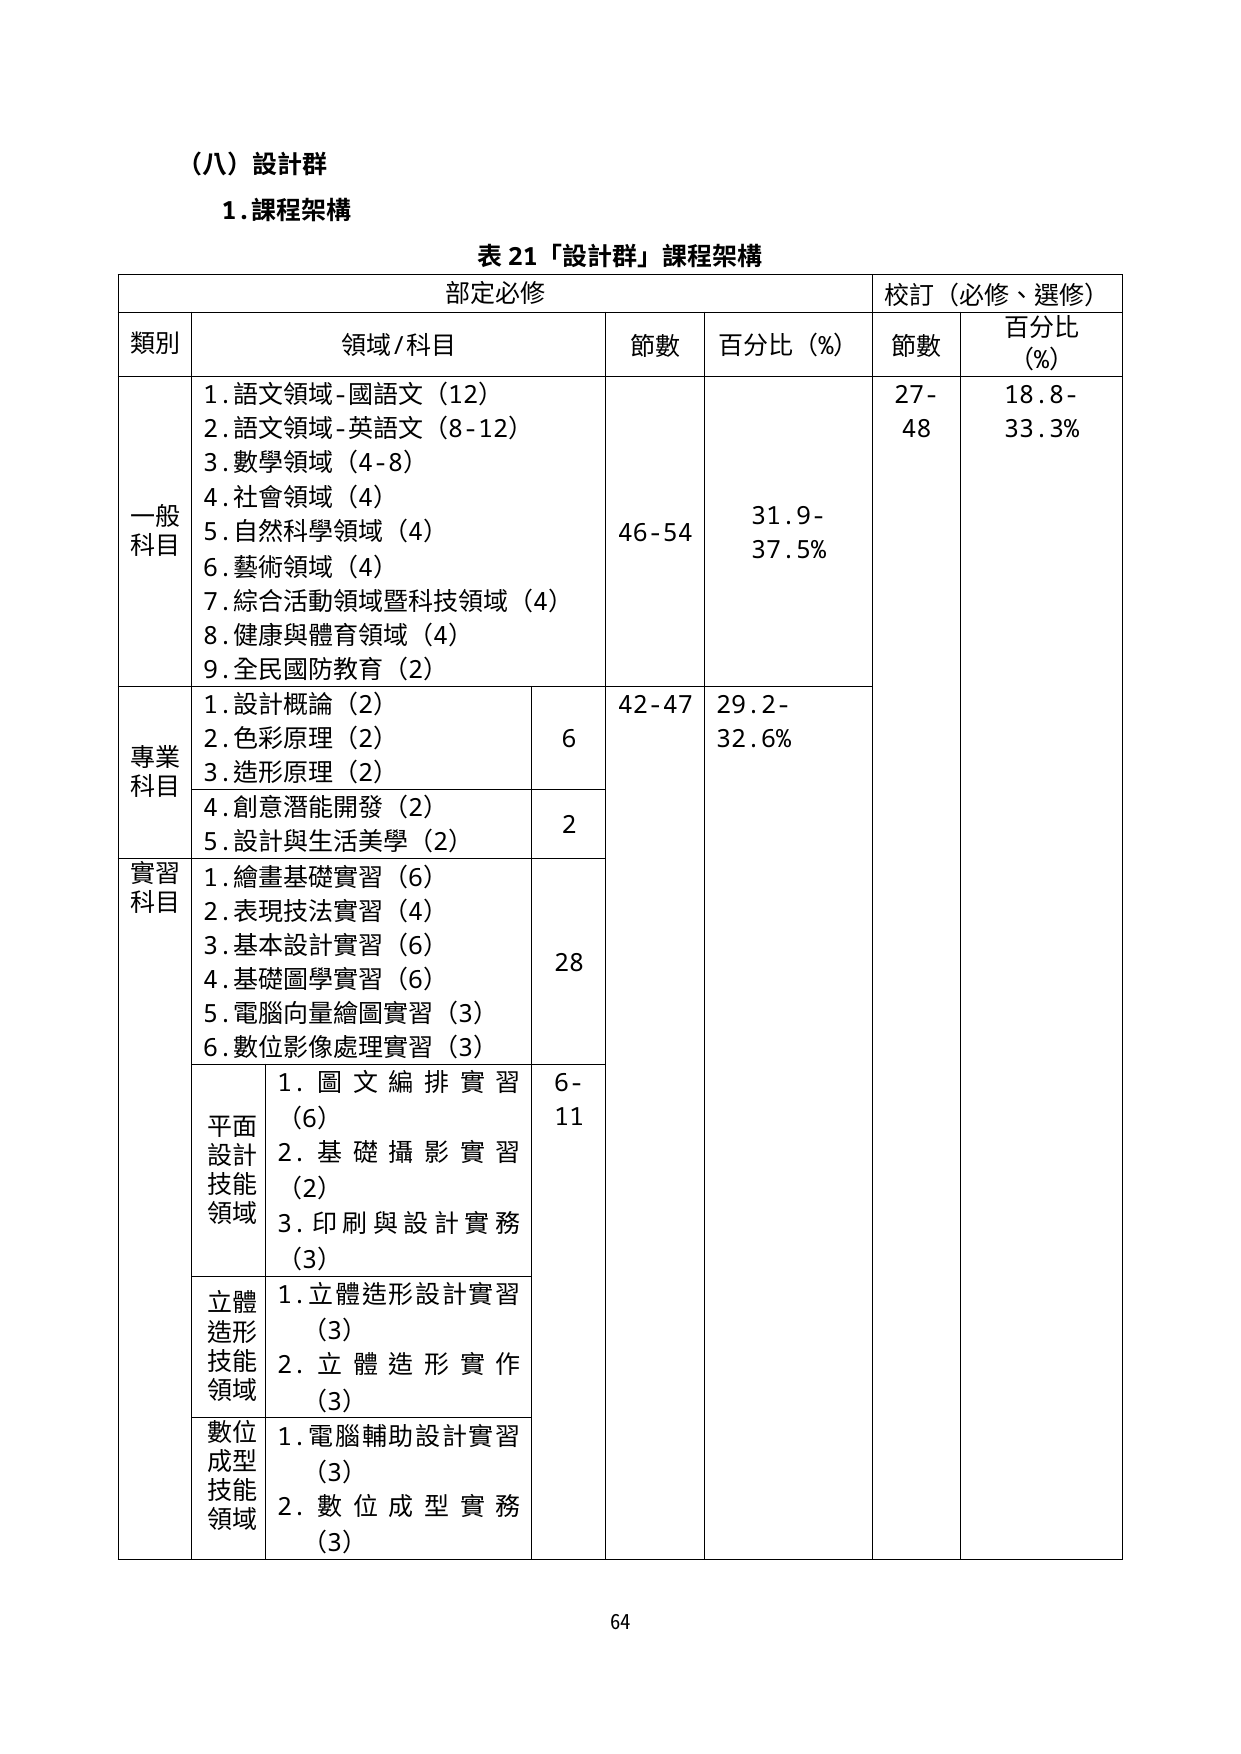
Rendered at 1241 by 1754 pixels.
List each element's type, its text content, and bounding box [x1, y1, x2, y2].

table_cell 1.立體造形設計實習（3） 2.立體造形實作（3） [266, 1277, 531, 1417]
table_cell 實習科目 [119, 859, 191, 1559]
text （八）設計群 [177, 137, 1122, 183]
table_cell 節數 [873, 313, 960, 376]
table_cell 42-47 [606, 687, 704, 1559]
table_cell 專業科目 [119, 687, 191, 858]
table_cell 一般科目 [119, 377, 191, 686]
table_cell 31.9-37.5% [705, 377, 872, 686]
table_cell 平面設計技能領域 [192, 1065, 265, 1276]
table_cell 2 [532, 790, 605, 858]
table_cell 18.8-33.3% [961, 377, 1122, 1559]
table_cell 4.創意潛能開發（2） 5.設計與生活美學（2） [192, 790, 531, 858]
table_cell 立體造形技能領域 [192, 1277, 265, 1417]
table_cell 28 [532, 859, 605, 1063]
table_cell 領域/科目 [192, 313, 605, 376]
table_cell 1.繪畫基礎實習（6） 2.表現技法實習（4） 3.基本設計實習（6） 4.基礎圖學實習（6） 5.電腦向量繪圖實習（3） 6.數位影像處理實習（3） [192, 859, 531, 1063]
table_cell 數位成型技能領域 [192, 1418, 265, 1559]
table_cell 1.設計概論（2） 2.色彩原理（2） 3.造形原理（2） [192, 687, 531, 789]
table_cell 1.圖文編排實習（6） 2.基礎攝影實習（2） 3.印刷與設計實務（3） [266, 1065, 531, 1276]
table_cell 6-11 [532, 1065, 605, 1559]
table_cell 百分比（%） [961, 313, 1122, 376]
table_cell 46-54 [606, 377, 704, 686]
table_cell 29.2-32.6% [705, 687, 872, 1559]
table_cell 1.語文領域-國語文（12） 2.語文領域-英語文（8-12） 3.數學領域（4-8） 4.社會領域（4） 5.自然科學領域（4） 6.藝術領域（4） 7.綜合活動領域暨科技領域（4） 8.健康與體育領域（4） 9.全民國防教育（2） [192, 377, 605, 686]
text 表21「設計群」課程架構 [118, 228, 1122, 274]
table_cell 6 [532, 687, 605, 789]
table_header 部定必修 [119, 275, 872, 312]
table_header 校訂（必修、選修） [873, 275, 1122, 312]
table_cell 1.電腦輔助設計實習（3） 2.數位成型實務（3） [266, 1418, 531, 1559]
table_cell 節數 [606, 313, 704, 376]
table_cell 類別 [119, 313, 191, 376]
table_cell 百分比（%） [705, 313, 872, 376]
table_cell 27-48 [873, 377, 960, 1559]
text 1.課程架構 [192, 183, 1122, 228]
